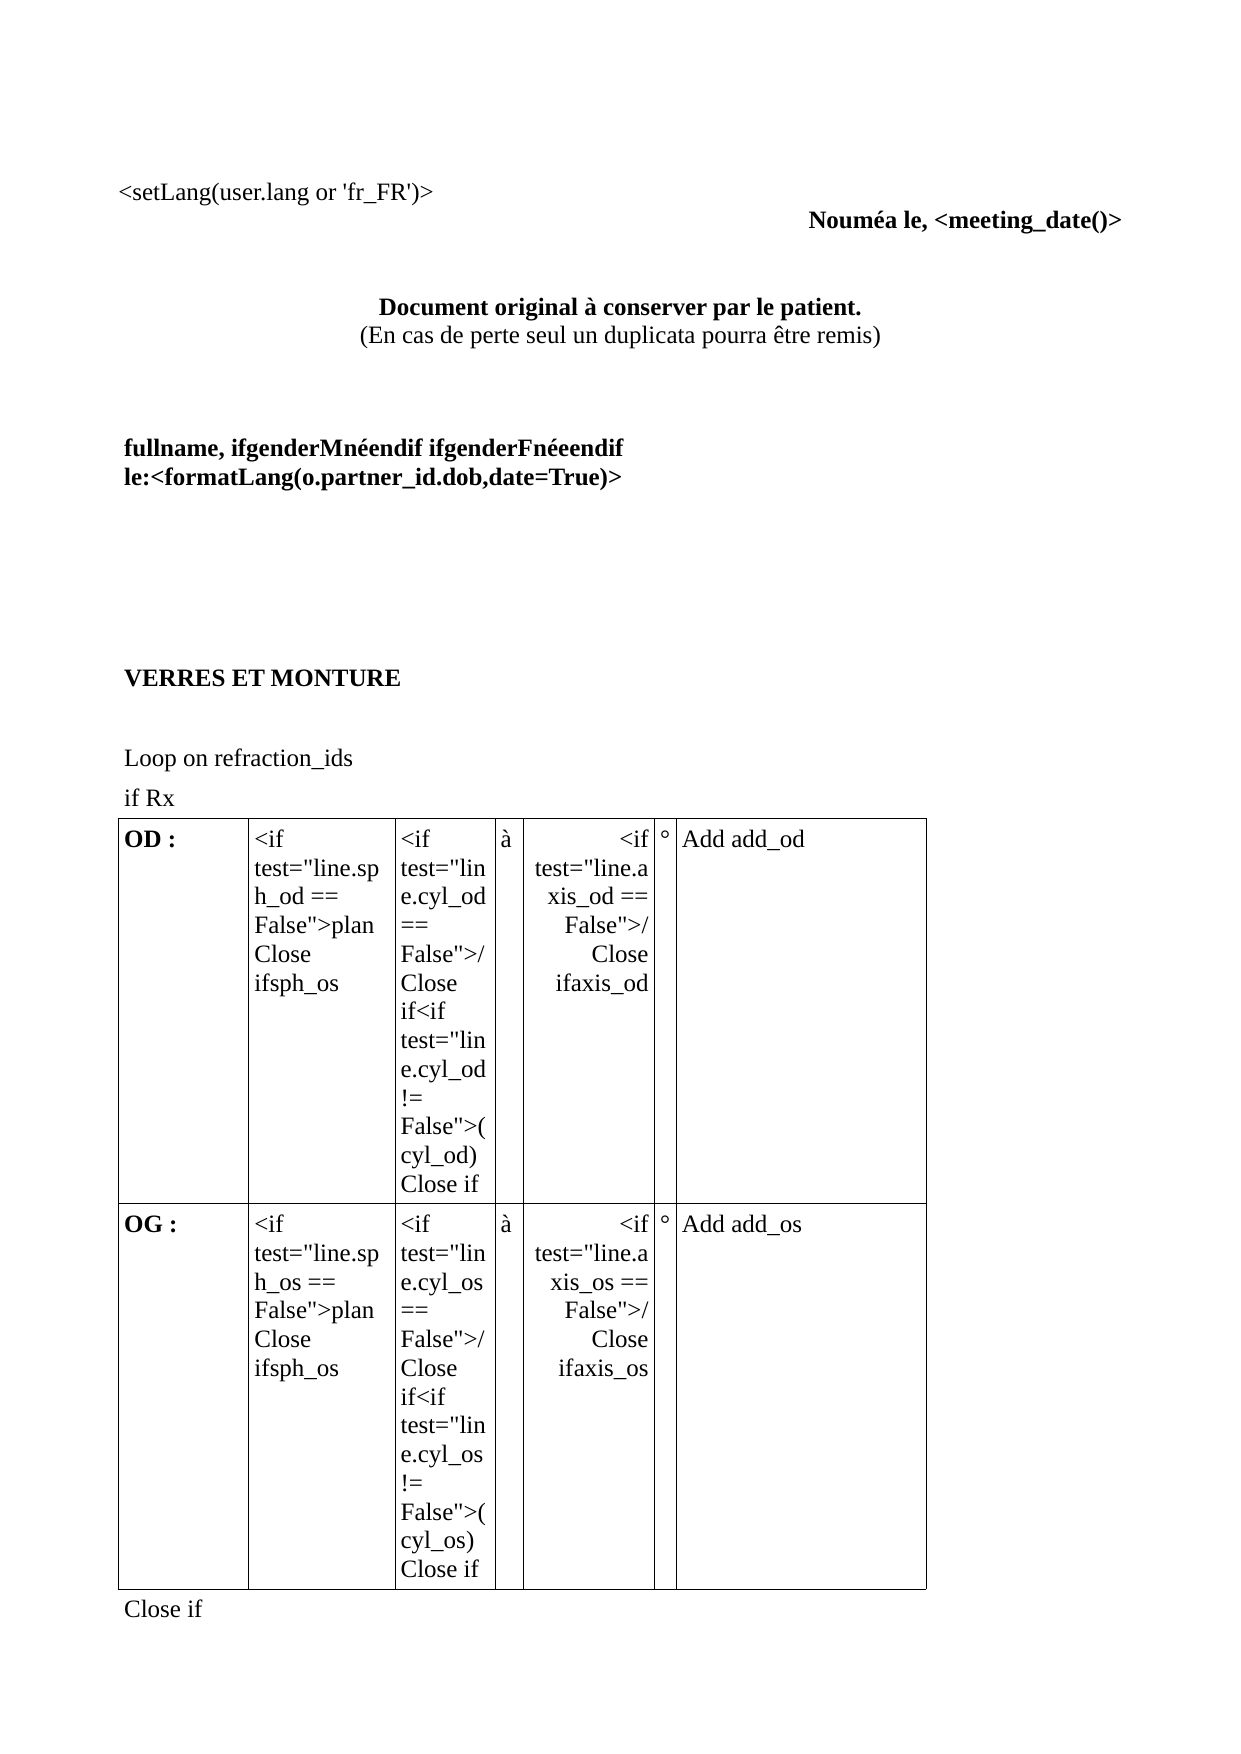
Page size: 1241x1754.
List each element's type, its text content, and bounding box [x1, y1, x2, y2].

table_cell if Rx [118, 778, 395, 818]
table_cell [495, 1590, 523, 1629]
table_cell [118, 496, 495, 537]
table_cell à [496, 819, 523, 1203]
table_cell [523, 778, 654, 818]
table_cell [654, 1590, 676, 1629]
table_cell [523, 496, 654, 537]
table_cell [654, 496, 676, 537]
table_cell [676, 617, 926, 657]
table_cell [118, 698, 926, 738]
table_cell [523, 577, 654, 617]
table_cell [676, 1590, 926, 1629]
table_cell [495, 738, 523, 778]
table_cell [395, 778, 495, 818]
table_cell [495, 496, 523, 537]
table_cell [395, 617, 495, 657]
table_cell [676, 778, 926, 818]
table_cell [676, 738, 926, 778]
table_cell [249, 1590, 395, 1629]
table_cell [395, 738, 495, 778]
table_cell [495, 778, 523, 818]
table_cell [395, 537, 495, 577]
table_cell Add add_os [677, 1204, 926, 1589]
table_cell <if test="line.cyl_od == False">/Close if<if test="line.cyl_od != False">(cyl_od)Close if [396, 819, 495, 1203]
table_cell ° [655, 819, 676, 1203]
table_cell [495, 577, 523, 617]
table_cell Loop on refraction_ids [118, 738, 395, 778]
table_cell <if test="line.cyl_os == False">/Close if<if test="line.cyl_os != False">(cyl_os)Close if [396, 1204, 495, 1589]
text (En cas de perte seul un duplicata pourra être remis) [118, 321, 1122, 349]
table_cell [523, 617, 654, 657]
table_cell [654, 617, 676, 657]
table_header fullname, ifgenderMnéendif ifgenderFnéeendif le:<formatLang(o.partner_id.dob,date=True)> [118, 428, 926, 496]
table_cell [676, 577, 926, 617]
table_cell [118, 617, 395, 657]
table_cell [118, 577, 395, 617]
table_cell [495, 537, 523, 577]
table_cell [654, 778, 676, 818]
table_cell <if test="line.sph_od == False">planClose ifsph_os [249, 819, 395, 1203]
table_cell [676, 496, 926, 537]
text <setLang(user.lang or 'fr_FR')> [118, 177, 1122, 206]
table_cell à [496, 1204, 523, 1589]
table_cell Close if [118, 1590, 248, 1629]
table_cell [395, 577, 495, 617]
table_cell [495, 617, 523, 657]
table_cell <if test="line.sph_os == False">planClose ifsph_os [249, 1204, 395, 1589]
table_cell VERRES ET MONTURE [118, 657, 926, 697]
table_cell [523, 537, 654, 577]
table_cell <if test="line.axis_od == False">/Close ifaxis_od [524, 819, 654, 1203]
table_cell [523, 738, 654, 778]
text Nouméa le, <meeting_date()> [118, 206, 1122, 234]
table_cell [395, 1590, 495, 1629]
table_cell [654, 537, 676, 577]
table_cell Add add_od [677, 819, 926, 1203]
table_cell [654, 738, 676, 778]
table_cell OD : [119, 819, 248, 1203]
table_cell OG : [119, 1204, 248, 1589]
text Document original à conserver par le patient. [118, 292, 1122, 321]
table_cell [523, 1590, 654, 1629]
table_cell [676, 537, 926, 577]
table_cell [118, 537, 395, 577]
table_cell <if test="line.axis_os == False">/Close ifaxis_os [524, 1204, 654, 1589]
table_cell [654, 577, 676, 617]
table_cell ° [655, 1204, 676, 1589]
